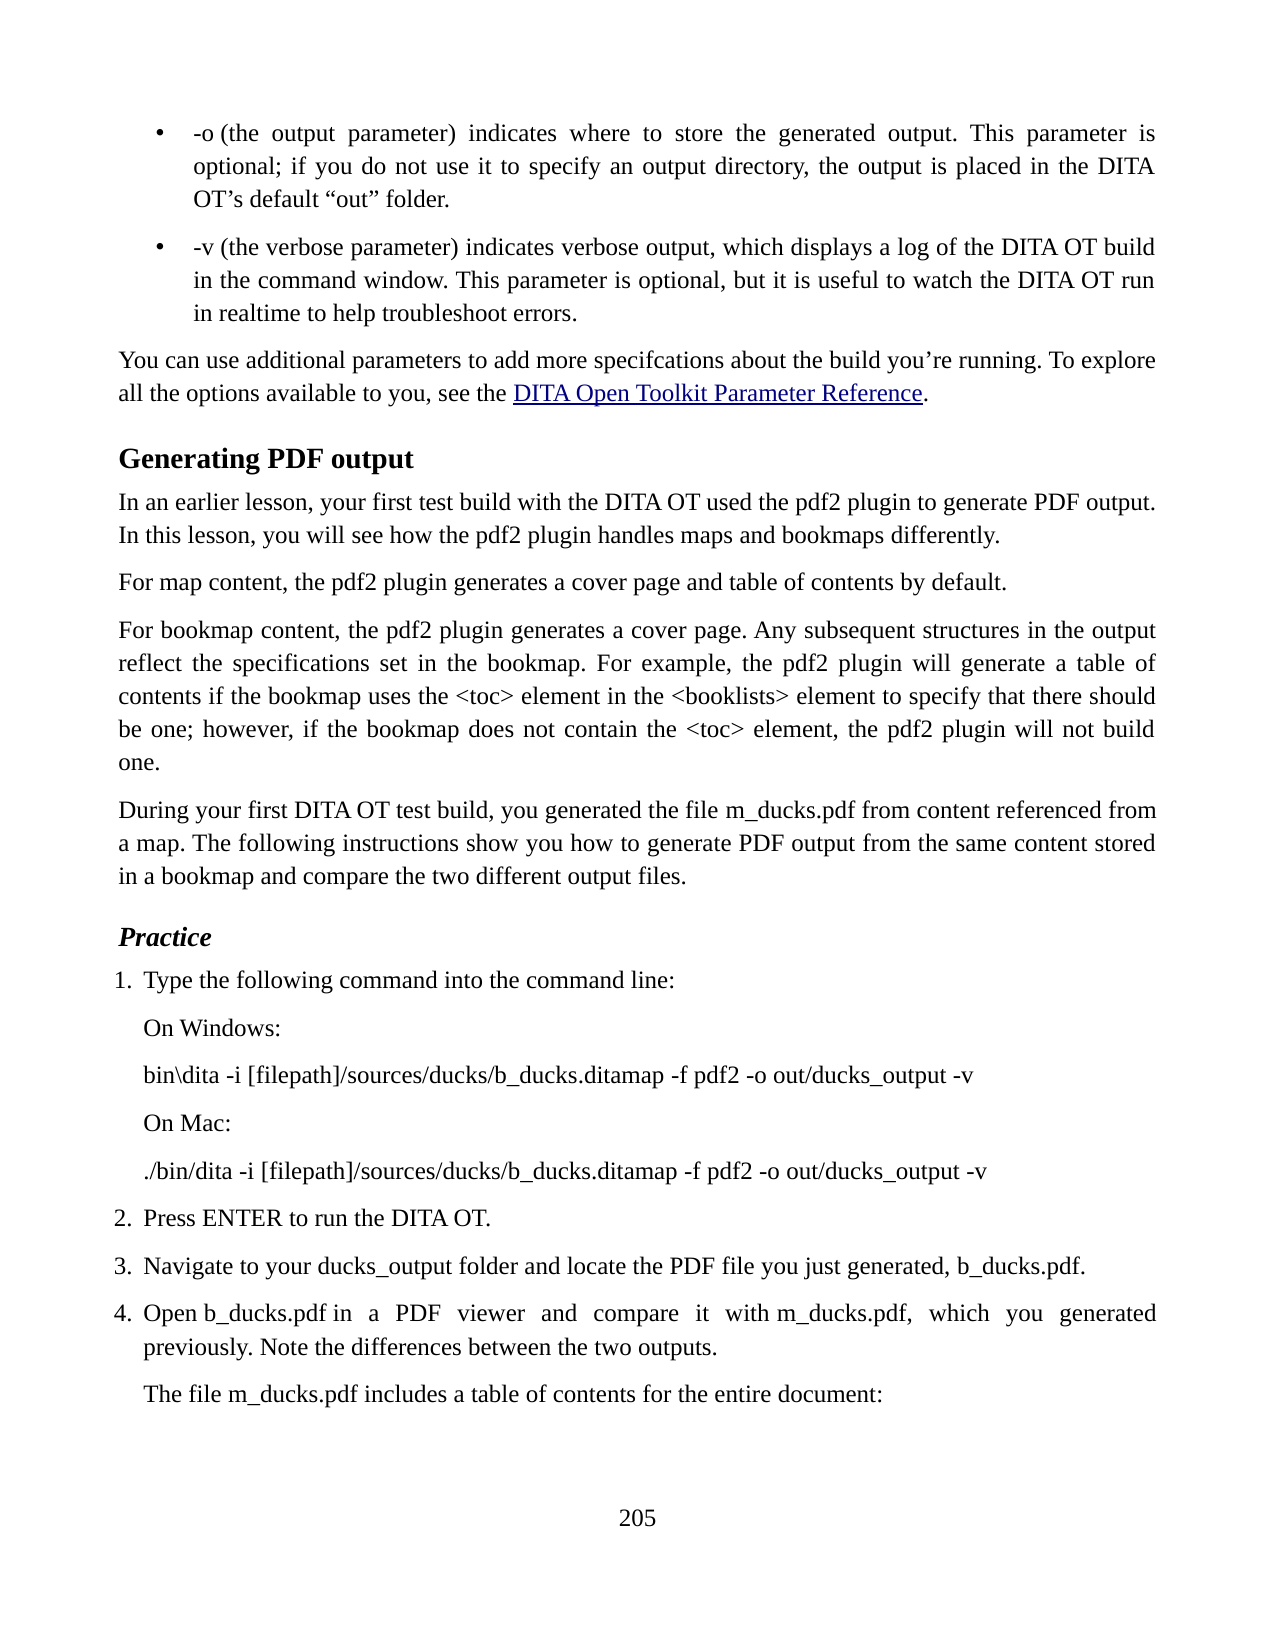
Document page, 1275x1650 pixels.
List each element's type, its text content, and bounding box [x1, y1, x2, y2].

list On Mac: [118, 1108, 1157, 1137]
subtitle Practice [118, 921, 1157, 953]
text For map content, the pdf2 plugin generates a cover page and table of contents by default. [118, 567, 1157, 596]
text In an earlier lesson, your first test build with the DITA OT used the pdf2 plugin to generate PDF output. In this lesson, you will see how the pdf2 plugin handles maps and bookmaps differently. [118, 487, 1157, 549]
list -v (the verbose parameter) indicates verbose output, which displays a log of the DITA OT build in the command window. This parameter is optional, but it is useful to watch the DITA OT run in realtime to help troubleshoot errors. [156, 232, 1157, 327]
list ./bin/dita -i [filepath]/sources/ducks/b_ducks.ditamap -f pdf2 -o out/ducks_output -v [118, 1156, 1157, 1184]
list The file m_ducks.pdf includes a table of contents for the entire document: [118, 1379, 1157, 1408]
list Press ENTER to run the DITA OT. [118, 1203, 1157, 1232]
list Navigate to your ducks_output folder and locate the PDF file you just generated, b_ducks.pdf. [118, 1251, 1157, 1280]
list Type the following command into the command line: [118, 965, 1157, 994]
list -o (the output parameter) indicates where to store the generated output. This parameter is optional; if you do not use it to specify an output directory, the output is placed in the DITA OT’s default “out” folder. [156, 118, 1157, 213]
text During your first DITA OT test build, you generated the file m_ducks.pdf from content referenced from a map. The following instructions show you how to generate PDF output from the same content stored in a bookmap and compare the two different output files. [118, 795, 1157, 889]
subtitle Generating PDF output [118, 441, 1157, 474]
list Open b_ducks.pdf in a PDF viewer and compare it with m_ducks.pdf, which you generated previously. Note the differences between the two outputs. [118, 1298, 1157, 1360]
list On Windows: [118, 1013, 1157, 1042]
text For bookmap content, the pdf2 plugin generates a cover page. Any subsequent structures in the output reflect the specifications set in the bookmap. For example, the pdf2 plugin will generate a table of contents if the bookmap uses the <toc> element in the <booklists> element to specify that there should be one; however, if the bookmap does not contain the <toc> element, the pdf2 plugin will not build one. [118, 615, 1157, 776]
text You can use additional parameters to add more specifcations about the build you’re running. To explore all the options available to you, see the DITA Open Toolkit Parameter Reference. [118, 345, 1157, 407]
list bin\dita -i [filepath]/sources/ducks/b_ducks.ditamap -f pdf2 -o out/ducks_output -v [118, 1061, 1157, 1089]
